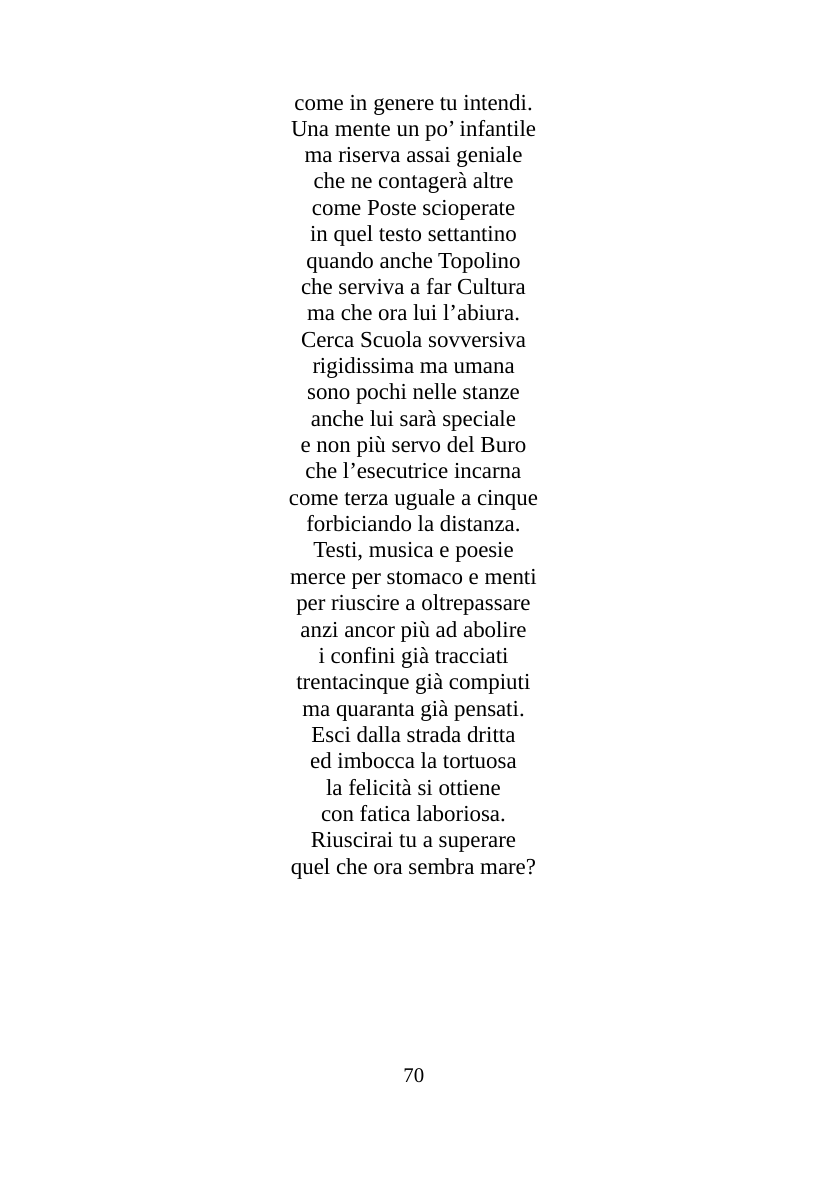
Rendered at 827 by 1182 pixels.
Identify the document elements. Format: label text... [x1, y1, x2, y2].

text quando anche Topolino [88, 247, 738, 273]
text come Poste scioperate [88, 194, 738, 220]
text come in genere tu intendi. [88, 88, 738, 115]
text e non più servo del Buro [88, 431, 738, 457]
text merce per stomaco e menti [88, 563, 738, 589]
text ma riserva assai geniale [88, 141, 738, 168]
text sono pochi nelle stanze [88, 378, 738, 405]
text la felicità si ottiene [88, 774, 738, 800]
text Cerca Scuola sovversiva [88, 326, 738, 352]
text i confini già tracciati [88, 642, 738, 668]
text che l’esecutrice incarna [88, 457, 738, 484]
text per riuscire a oltrepassare [88, 589, 738, 616]
text come terza uguale a cinque [88, 484, 738, 510]
text ma quaranta già pensati. [88, 695, 738, 721]
text Una mente un po’ infantile [88, 115, 738, 141]
text quel che ora sembra mare? [88, 853, 738, 879]
text Esci dalla strada dritta [88, 721, 738, 747]
text trentacinque già compiuti [88, 668, 738, 695]
text anche lui sarà speciale [88, 405, 738, 431]
text forbiciando la distanza. [88, 510, 738, 537]
text ed imbocca la tortuosa [88, 747, 738, 774]
text che ne contagerà altre [88, 168, 738, 194]
text ma che ora lui l’abiura. [88, 299, 738, 326]
text in quel testo settantino [88, 220, 738, 247]
text con fatica laboriosa. [88, 800, 738, 826]
text Testi, musica e poesie [88, 537, 738, 563]
text anzi ancor più ad abolire [88, 616, 738, 642]
text Riuscirai tu a superare [88, 826, 738, 853]
text rigidissima ma umana [88, 352, 738, 378]
text che serviva a far Cultura [88, 273, 738, 299]
